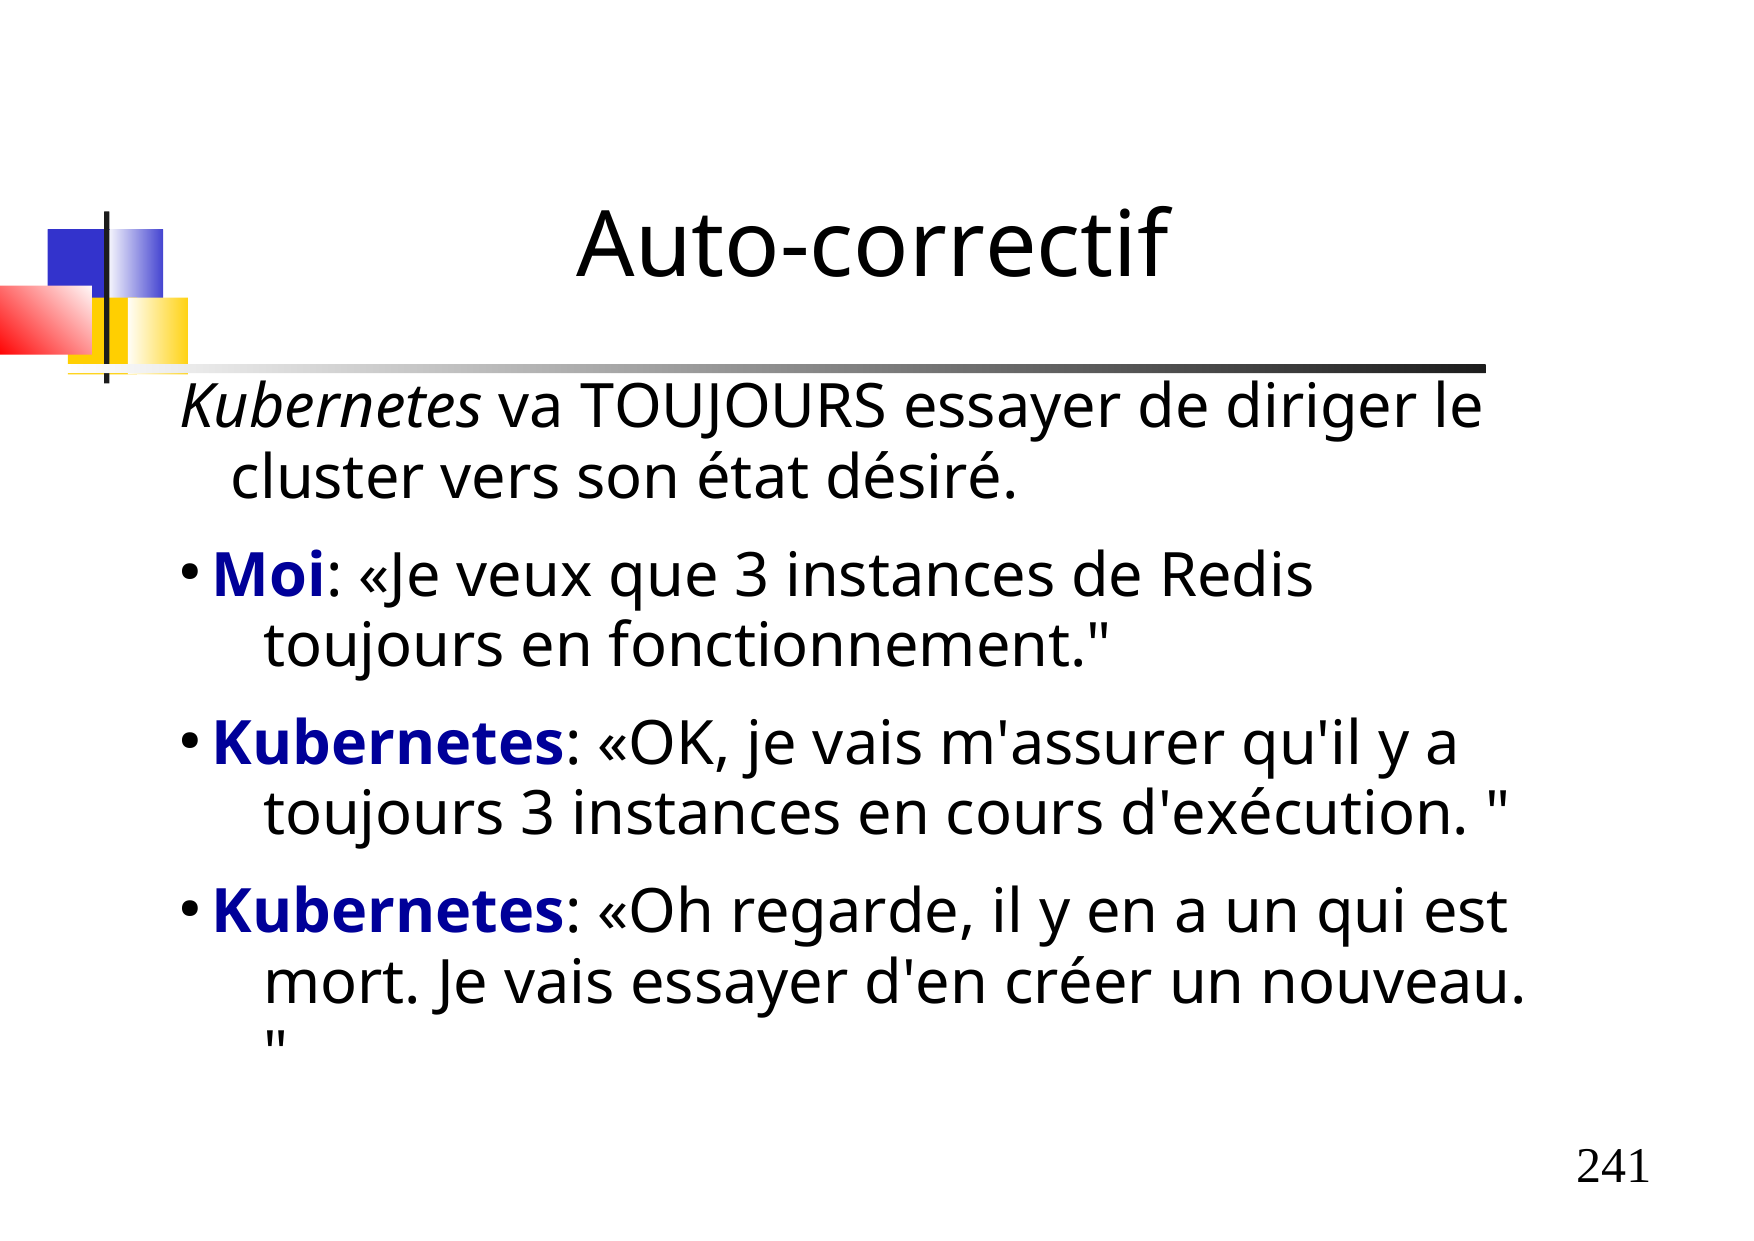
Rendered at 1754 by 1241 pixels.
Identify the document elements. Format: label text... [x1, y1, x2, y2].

list Kubernetes va TOUJOURS essayer de diriger le cluster vers son état désiré. Moi: «Je veux que 3 instances de Redis toujours en fonctionnement." Kubernetes: «OK, je vais m'assurer qu'il y a toujours 3 instances en cours d'exécution. " Kubernetes: «Oh regarde, il y en a un qui est mort. Je vais essayer d'en créer un nouveau. " [179, 371, 1567, 1091]
title Auto-correctif [179, 139, 1567, 351]
